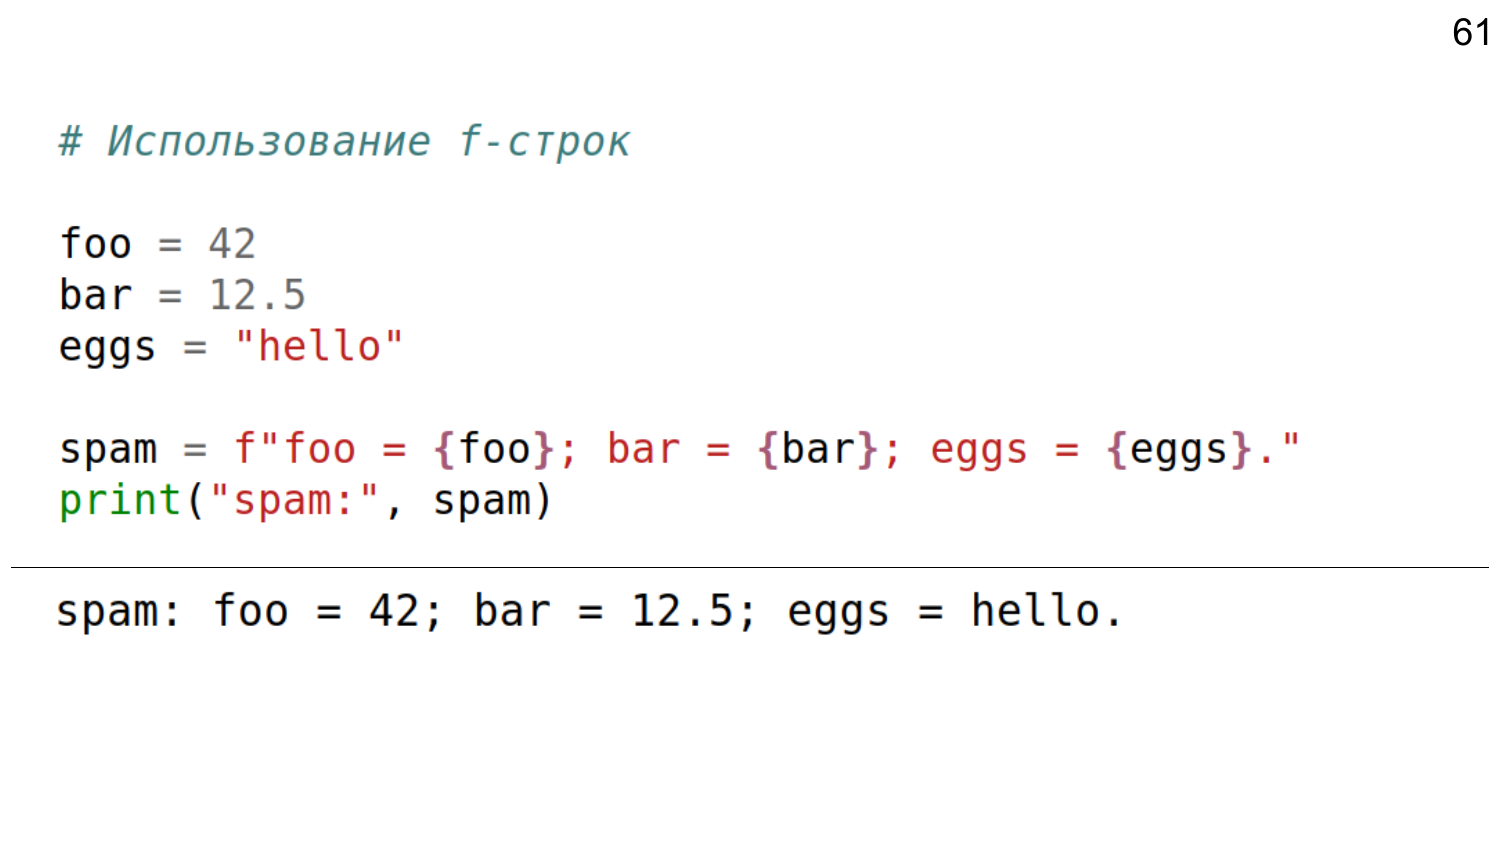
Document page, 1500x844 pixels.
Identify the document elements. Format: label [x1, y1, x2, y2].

picture [47, 585, 1130, 646]
picture [47, 110, 1308, 535]
